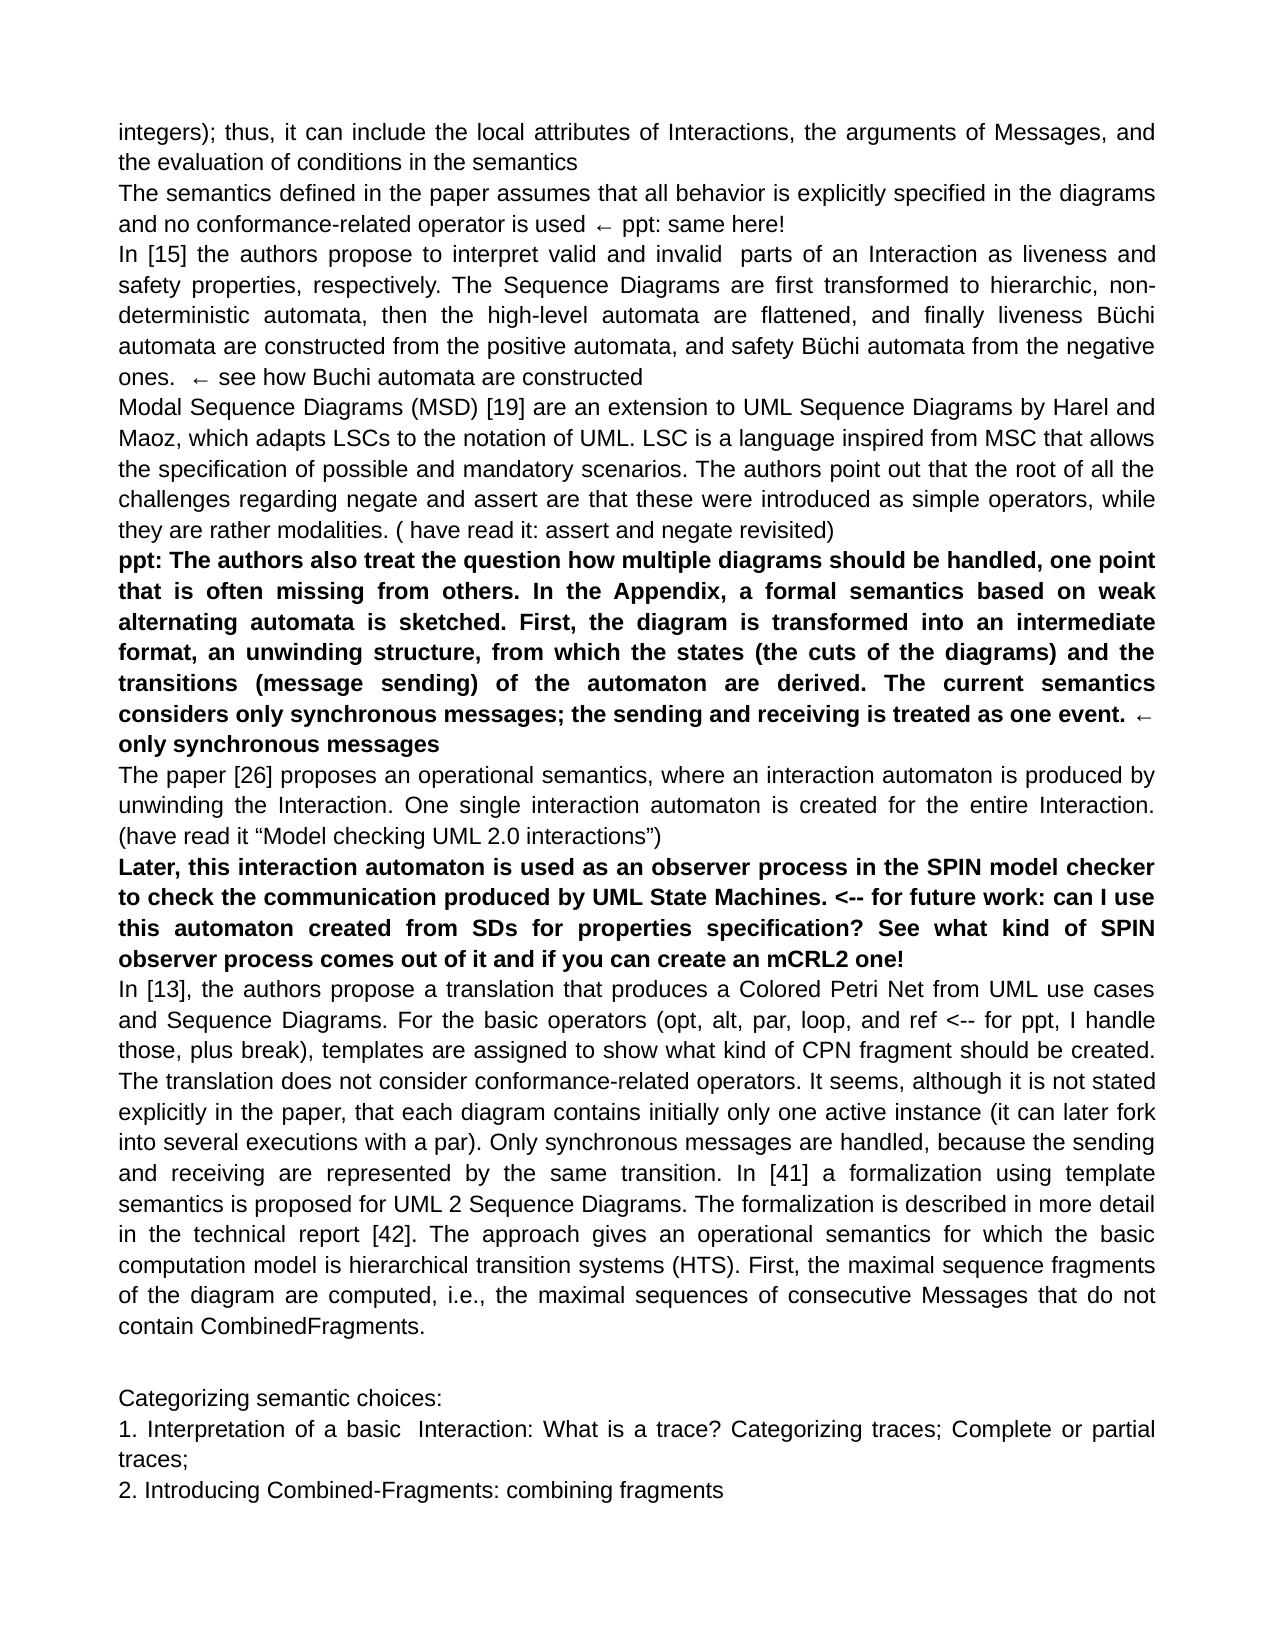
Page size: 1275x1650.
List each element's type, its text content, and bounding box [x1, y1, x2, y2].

text Categorizing semantic choices: [118, 1384, 1157, 1411]
text Modal Sequence Diagrams (MSD) [19] are an extension to UML Sequence Diagrams by Harel and Maoz, which adapts LSCs to the notation of UML. LSC is a language inspired from MSC that allows the specification of possible and mandatory scenarios. The authors point out that the root of all the challenges regarding negate and assert are that these were introduced as simple operators, while they are rather modalities. ( have read it: assert and negate revisited) [118, 394, 1157, 543]
text In [13], the authors propose a translation that produces a Colored Petri Net from UML use cases and Sequence Diagrams. For the basic operators (opt, alt, par, loop, and ref <-- for ppt, I handle those, plus break), templates are assigned to show what kind of CPN fragment should be created. The translation does not consider conformance-related operators. It seems, although it is not stated explicitly in the paper, that each diagram contains initially only one active instance (it can later fork into several executions with a par). Only synchronous messages are handled, because the sending and receiving are represented by the same transition. In [41] a formalization using template semantics is proposed for UML 2 Sequence Diagrams. The formalization is described in more detail in the technical report [42]. The approach gives an operational semantics for which the basic computation model is hierarchical transition systems (HTS). First, the maximal sequence fragments of the diagram are computed, i.e., the maximal sequences of consecutive Messages that do not contain CombinedFragments. [118, 976, 1157, 1339]
text The paper [26] proposes an operational semantics, where an interaction automaton is produced by unwinding the Interaction. One single interaction automaton is created for the entire Interaction. (have read it “Model checking UML 2.0 interactions”) [118, 761, 1157, 849]
text ppt: The authors also treat the question how multiple diagrams should be handled, one point that is often missing from others. In the Appendix, a formal semantics based on weak alternating automata is sketched. First, the diagram is transformed into an intermediate format, an unwinding structure, from which the states (the cuts of the diagrams) and the transitions (message sending) of the automaton are derived. The current semantics considers only synchronous messages; the sending and receiving is treated as one event. ← only synchronous messages [118, 547, 1157, 757]
text 1. Interpretation of a basic Interaction: What is a trace? Categorizing traces; Complete or partial traces; [118, 1415, 1157, 1472]
text Later, this interaction automaton is used as an observer process in the SPIN model checker to check the communication produced by UML State Machines. <-- for future work: can I use this automaton created from SDs for properties specification? See what kind of SPIN observer process comes out of it and if you can create an mCRL2 one! [118, 853, 1157, 972]
text The semantics defined in the paper assumes that all behavior is explicitly specified in the diagrams and no conformance-related operator is used ← ppt: same here! [118, 179, 1157, 237]
text 2. Introducing Combined-Fragments: combining fragments [118, 1476, 1157, 1503]
text In [15] the authors propose to interpret valid and invalid parts of an Interaction as liveness and safety properties, respectively. The Sequence Diagrams are first transformed to hierarchic, non-deterministic automata, then the high-level automata are flattened, and finally liveness Büchi automata are constructed from the positive automata, and safety Büchi automata from the negative ones. ← see how Buchi automata are constructed [118, 241, 1157, 390]
text integers); thus, it can include the local attributes of Interactions, the arguments of Messages, and the evaluation of conditions in the semantics [118, 118, 1157, 176]
